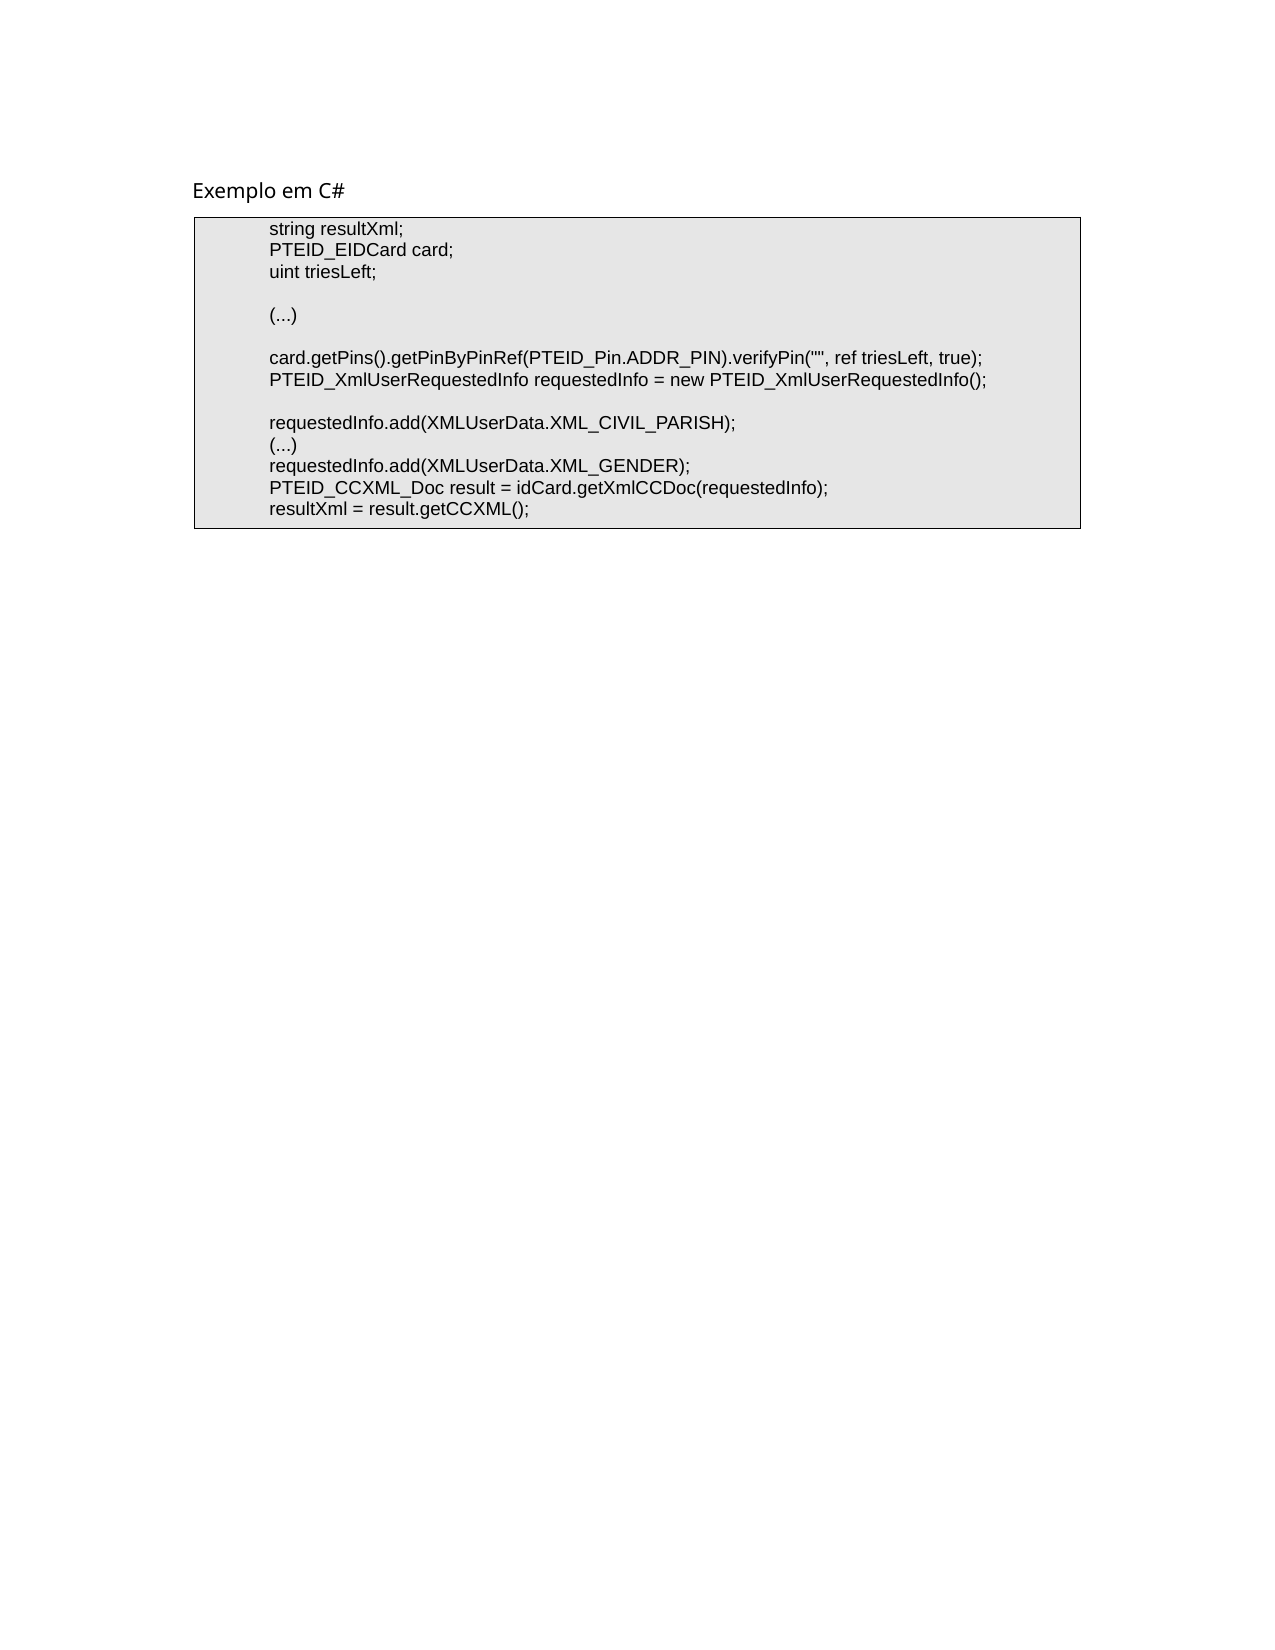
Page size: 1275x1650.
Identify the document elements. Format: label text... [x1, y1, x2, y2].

text string resultXml; [195, 218, 1080, 239]
text requestedInfo.add(XMLUserData.XML_CIVIL_PARISH); [195, 412, 1080, 433]
text PTEID_EIDCard card; [195, 239, 1080, 261]
text (...) [195, 304, 1080, 326]
text PTEID_CCXML_Doc result = idCard.getXmlCCDoc(requestedInfo); [195, 476, 1080, 498]
text (...) [195, 433, 1080, 455]
text requestedInfo.add(XMLUserData.XML_GENDER); [195, 455, 1080, 476]
text Exemplo em C# [192, 176, 1157, 205]
text PTEID_XmlUserRequestedInfo requestedInfo = new PTEID_XmlUserRequestedInfo(); [195, 369, 1080, 390]
text card.getPins().getPinByPinRef(PTEID_Pin.ADDR_PIN).verifyPin("", ref triesLeft, true); [195, 347, 1080, 369]
text uint triesLeft; [195, 261, 1080, 282]
text resultXml = result.getCCXML(); [195, 498, 1080, 519]
